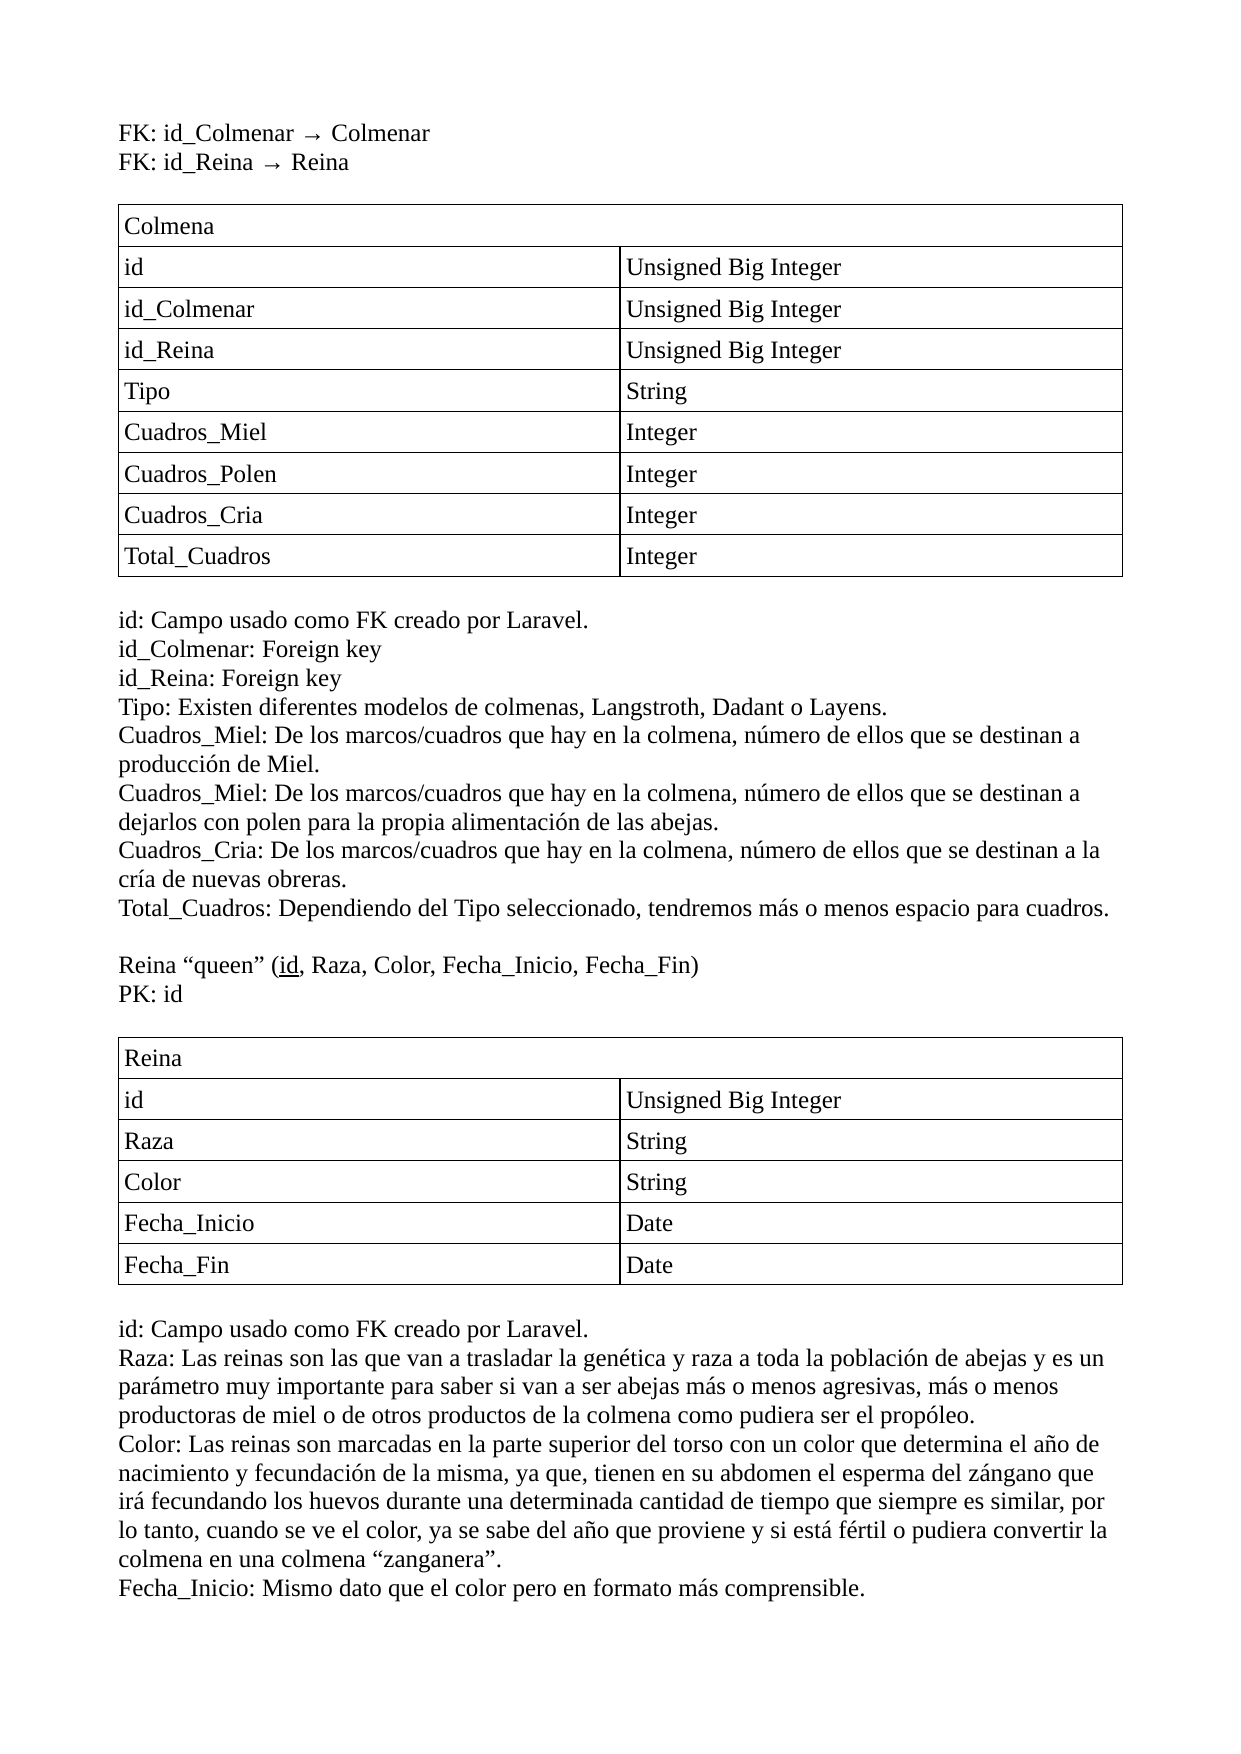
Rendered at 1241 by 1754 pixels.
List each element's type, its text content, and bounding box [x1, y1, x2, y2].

text FK: id_Colmenar → Colmenar [118, 118, 1122, 147]
table_cell Total_Cuadros [119, 535, 619, 576]
table_cell Unsigned Big Integer [621, 288, 1122, 328]
text id_Reina: Foreign key [118, 663, 1122, 692]
table_cell id [119, 1079, 619, 1119]
table_cell String [621, 370, 1122, 411]
table_cell Fecha_Inicio [119, 1203, 619, 1243]
text Cuadros_Miel: De los marcos/cuadros que hay en la colmena, número de ellos que se destinan a producción de Miel. [118, 720, 1122, 778]
text Color: Las reinas son marcadas en la parte superior del torso con un color que determina el año de nacimiento y fecundación de la misma, ya que, tienen en su abdomen el esperma del zángano que irá fecundando los huevos durante una determinada cantidad de tiempo que siempre es similar, por lo tanto, cuando se ve el color, ya se sabe del año que proviene y si está fértil o pudiera convertir la colmena en una colmena “zanganera”. [118, 1429, 1122, 1573]
table_cell Integer [621, 453, 1122, 493]
text Fecha_Inicio: Mismo dato que el color pero en formato más comprensible. [118, 1573, 1122, 1601]
table_header Colmena [119, 205, 1122, 246]
table_cell Cuadros_Polen [119, 453, 619, 493]
text Tipo: Existen diferentes modelos de colmenas, Langstroth, Dadant o Layens. [118, 692, 1122, 720]
table_cell Date [621, 1244, 1122, 1284]
text Reina “queen” (id, Raza, Color, Fecha_Inicio, Fecha_Fin) [118, 950, 1122, 979]
table_cell id [119, 247, 619, 287]
table_cell Color [119, 1161, 619, 1202]
table_cell String [621, 1161, 1122, 1202]
table_cell Unsigned Big Integer [621, 1079, 1122, 1119]
text Cuadros_Cria: De los marcos/cuadros que hay en la colmena, número de ellos que se destinan a la cría de nuevas obreras. [118, 835, 1122, 893]
text PK: id [118, 979, 1122, 1008]
text id_Colmenar: Foreign key [118, 634, 1122, 663]
table_cell Integer [621, 494, 1122, 534]
table_cell Tipo [119, 370, 619, 411]
table_cell Unsigned Big Integer [621, 247, 1122, 287]
table_cell Fecha_Fin [119, 1244, 619, 1284]
text id: Campo usado como FK creado por Laravel. [118, 1314, 1122, 1343]
table_cell Raza [119, 1120, 619, 1160]
table_cell Cuadros_Miel [119, 412, 619, 452]
text FK: id_Reina → Reina [118, 147, 1122, 176]
table_cell Integer [621, 412, 1122, 452]
table_cell String [621, 1120, 1122, 1160]
text Cuadros_Miel: De los marcos/cuadros que hay en la colmena, número de ellos que se destinan a dejarlos con polen para la propia alimentación de las abejas. [118, 778, 1122, 835]
text id: Campo usado como FK creado por Laravel. [118, 605, 1122, 634]
table_cell id_Reina [119, 329, 619, 369]
text Raza: Las reinas son las que van a trasladar la genética y raza a toda la población de abejas y es un parámetro muy importante para saber si van a ser abejas más o menos agresivas, más o menos productoras de miel o de otros productos de la colmena como pudiera ser el propóleo. [118, 1343, 1122, 1429]
table_cell Integer [621, 535, 1122, 576]
table_header Reina [119, 1038, 1122, 1078]
table_cell id_Colmenar [119, 288, 619, 328]
table_cell Cuadros_Cria [119, 494, 619, 534]
table_cell Unsigned Big Integer [621, 329, 1122, 369]
text Total_Cuadros: Dependiendo del Tipo seleccionado, tendremos más o menos espacio para cuadros. [118, 893, 1122, 922]
table_cell Date [621, 1203, 1122, 1243]
